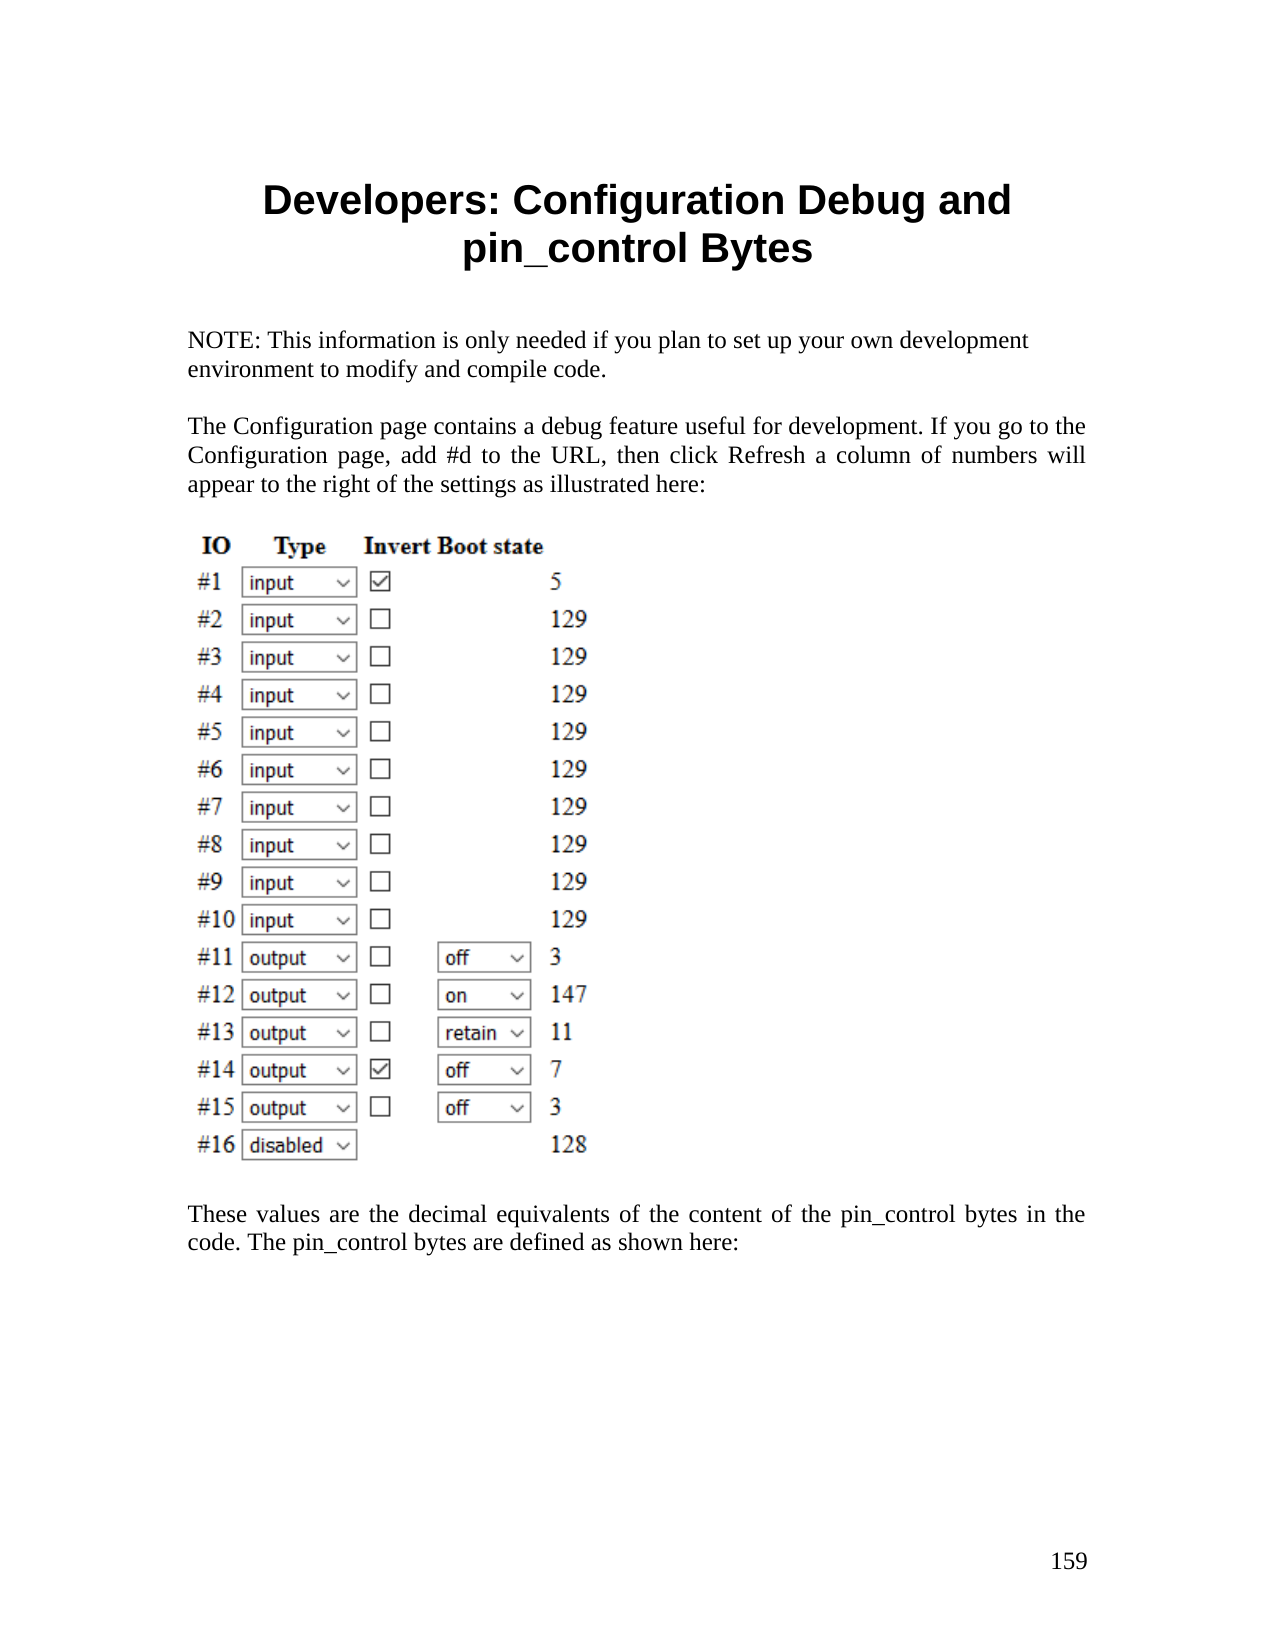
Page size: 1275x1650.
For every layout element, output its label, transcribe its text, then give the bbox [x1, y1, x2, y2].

subtitle Developers: Configuration Debug and pin_control Bytes [187, 175, 1087, 271]
text NOTE: This information is only needed if you plan to set up your own development environment to modify and compile code. [187, 325, 1087, 382]
picture [187, 526, 610, 1170]
text The Configuration page contains a debug feature useful for development. If you go to the Configuration page, add #d to the URL, then click Refresh a column of numbers will appear to the right of the settings as illustrated here: [187, 411, 1087, 497]
text These values are the decimal equivalents of the content of the pin_control bytes in the code. The pin_control bytes are defined as shown here: [187, 1199, 1087, 1256]
